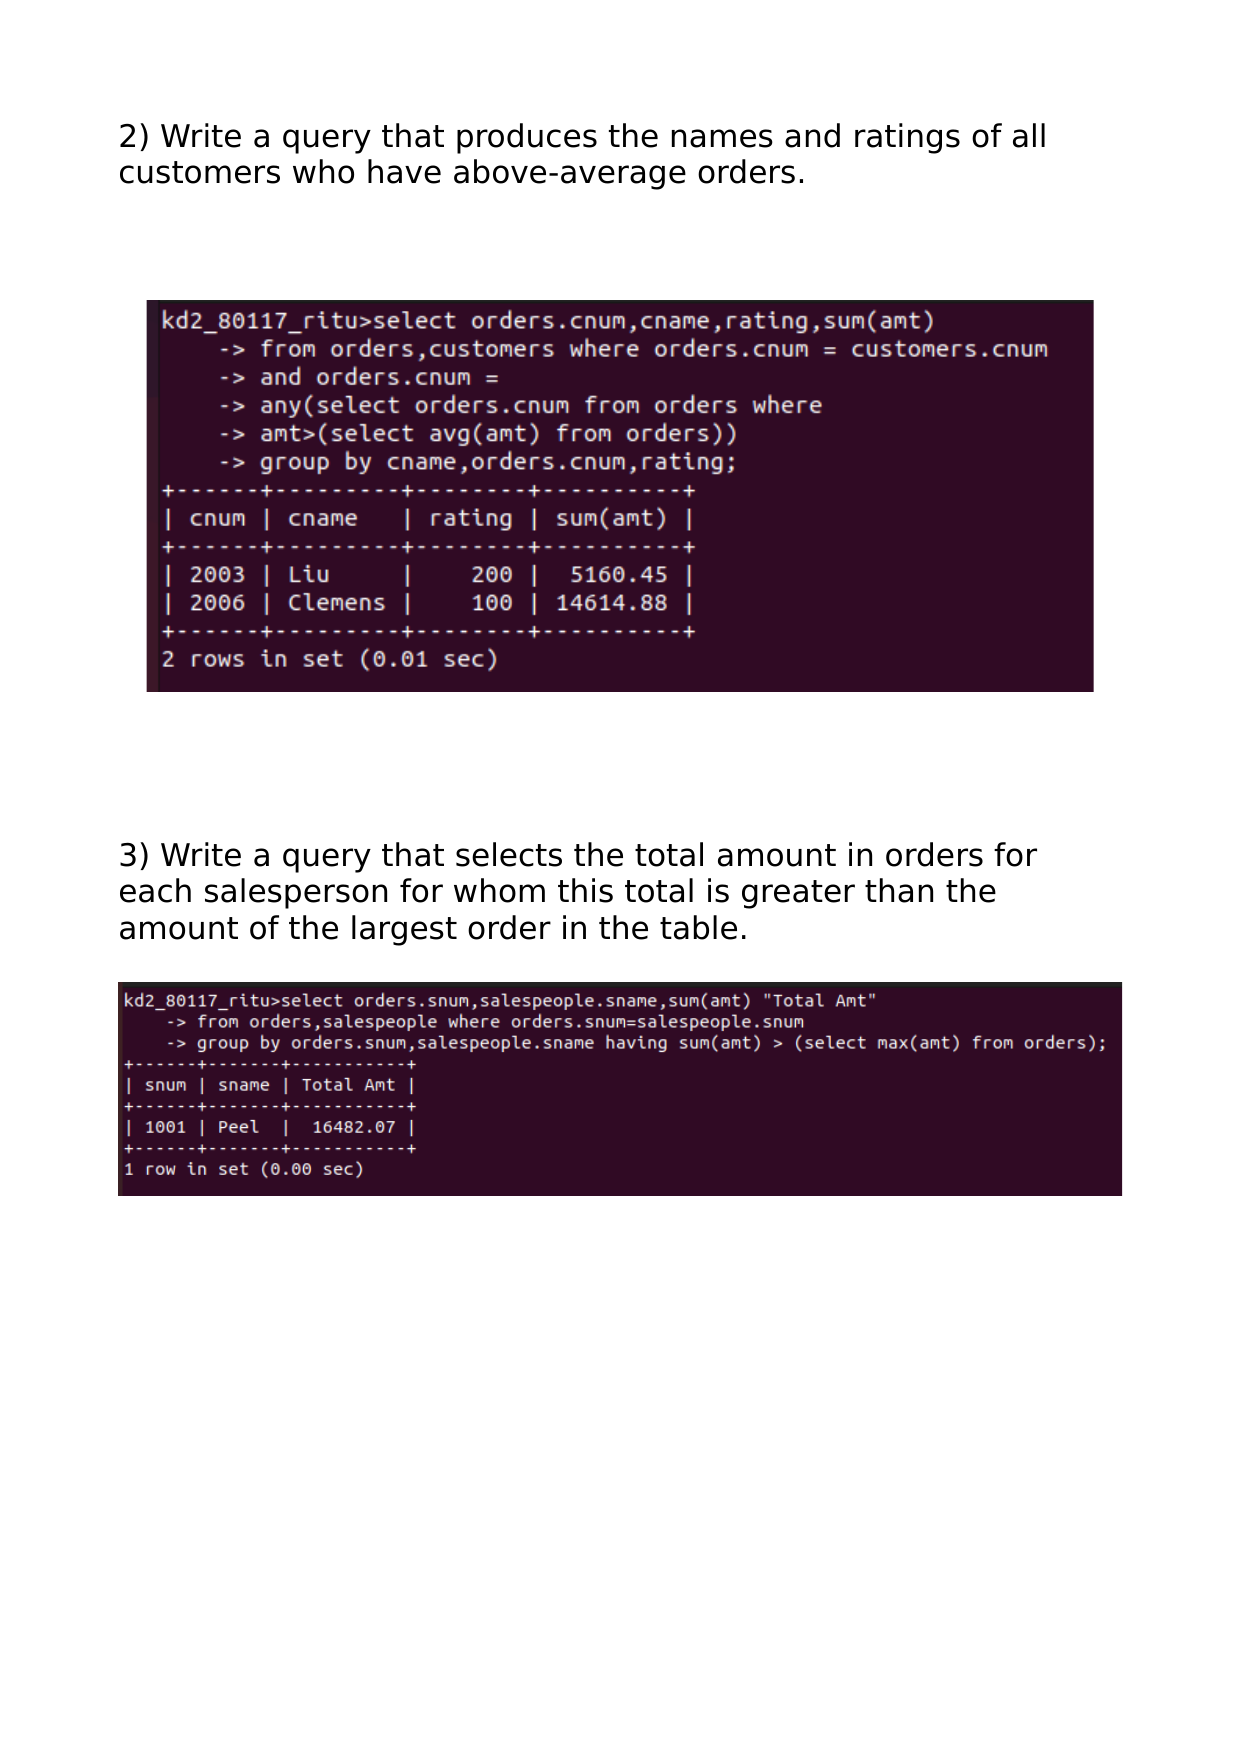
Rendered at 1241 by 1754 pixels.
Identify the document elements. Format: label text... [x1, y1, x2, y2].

picture [146, 300, 1094, 692]
picture [118, 982, 1123, 1196]
text 3) Write a query that selects the total amount in orders for each salesperson for whom this total is greater than the amount of the largest order in the table. [118, 837, 1122, 947]
text 2) Write a query that produces the names and ratings of all customers who have above-average orders. [118, 118, 1122, 191]
